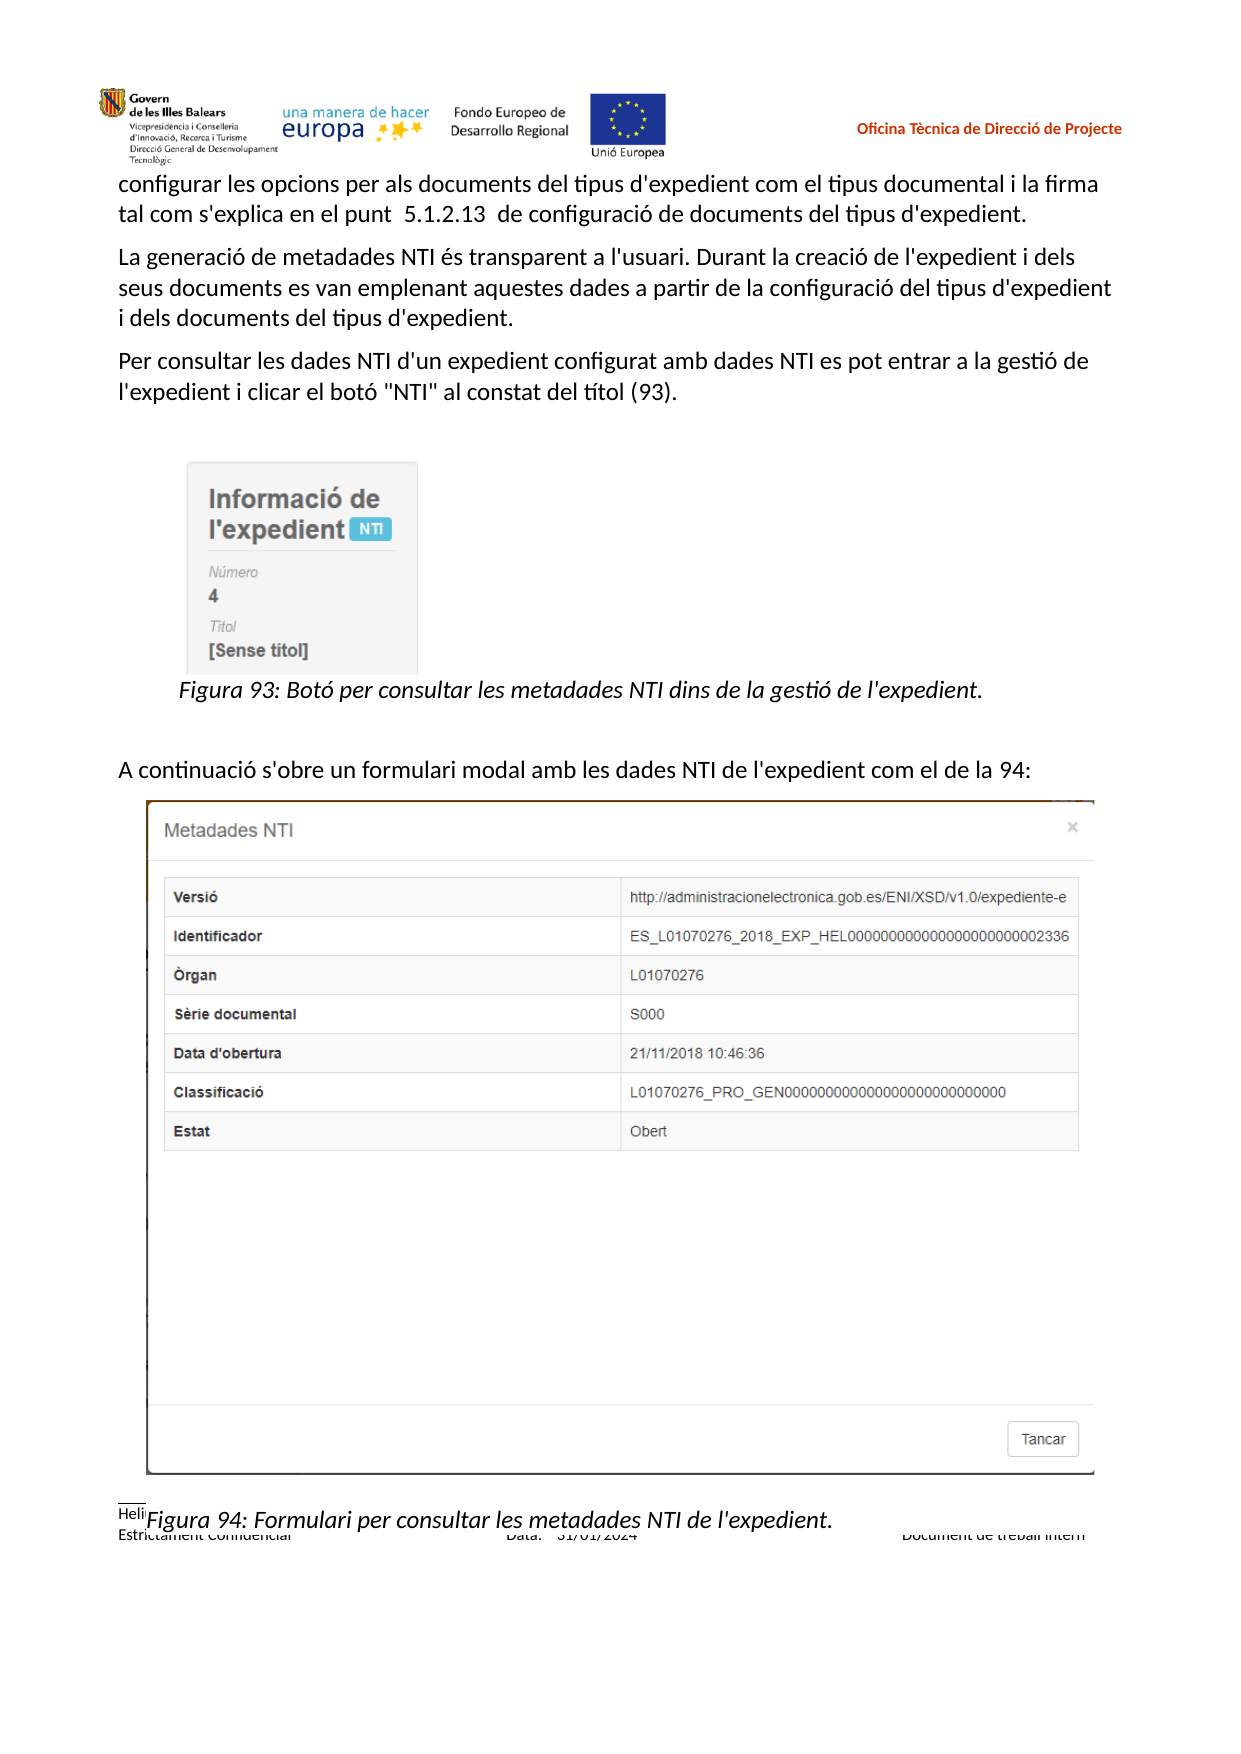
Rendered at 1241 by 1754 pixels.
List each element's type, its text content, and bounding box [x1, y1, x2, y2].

text Figura 94: Formulari per consultar les metadades NTI de l'expedient. [146, 1475, 1094, 1535]
text A continuació s'obre un formulari modal amb les dades NTI de l'expedient com el de la 94: [118, 754, 1122, 784]
picture [146, 800, 1095, 1475]
text Figura 93: Botó per consultar les metadades NTI dins de la gestió de l'expedient. [179, 457, 1037, 705]
text La generació de metadades NTI és transparent a l'usuari. Durant la creació de l'expedient i dels seus documents es van emplenant aquestes dades a partir de la configuració del tipus d'expedient i dels documents del tipus d'expedient. [118, 241, 1122, 333]
text configurar les opcions per als documents del tipus d'expedient com el tipus documental i la firma tal com s'explica en el punt 5.1.2.13 de configuració de documents del tipus d'expedient. [118, 168, 1122, 229]
picture [178, 456, 428, 675]
text Per consultar les dades NTI d'un expedient configurat amb dades NTI es pot entrar a la gestió de l'expedient i clicar el botó "NTI" al constat del títol (93). [118, 346, 1122, 407]
picture [99, 87, 668, 166]
